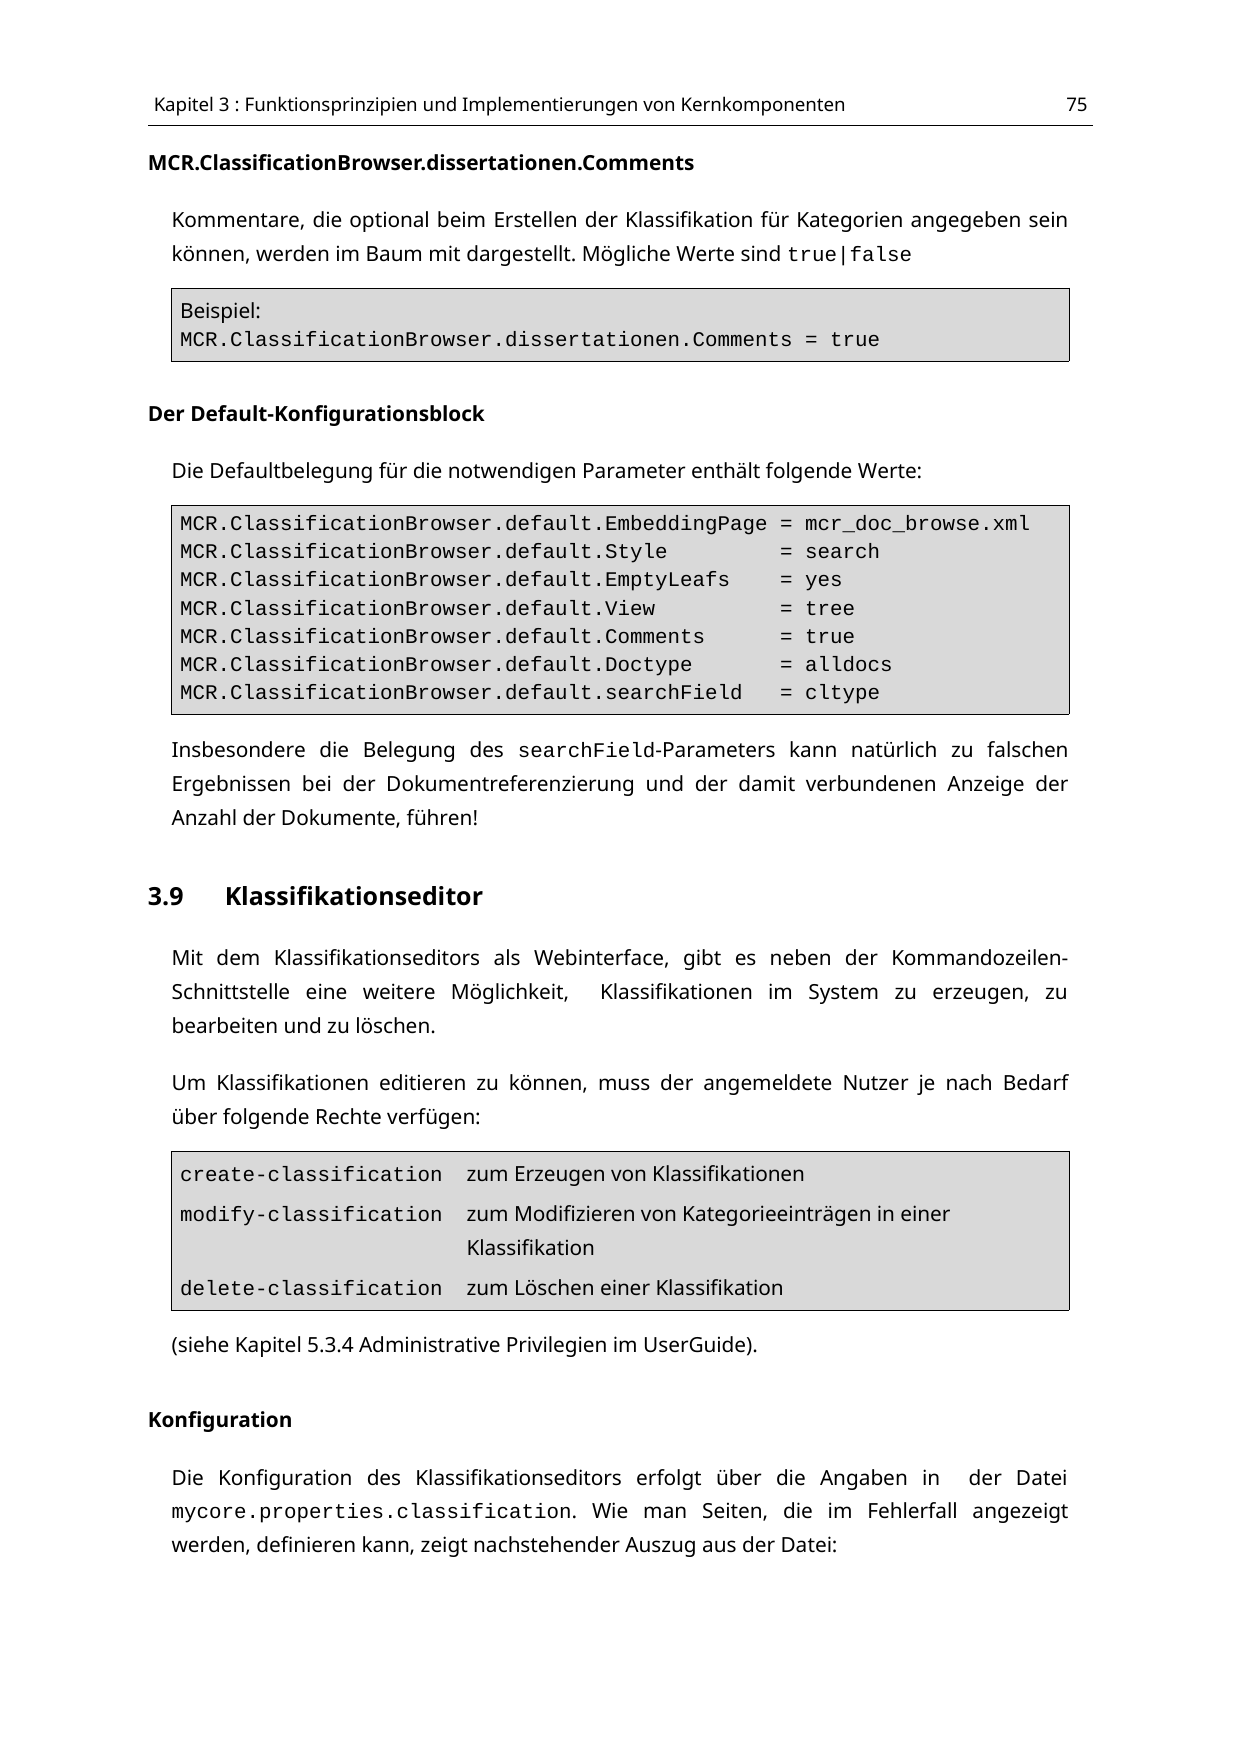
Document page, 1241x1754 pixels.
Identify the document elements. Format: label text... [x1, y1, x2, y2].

text MCR.ClassificationBrowser.default.EmbeddingPage = mcr_doc_browse.xml MCR.ClassificationBrowser.default.Style = search MCR.ClassificationBrowser.default.EmptyLeafs = yes MCR.ClassificationBrowser.default.View = tree MCR.ClassificationBrowser.default.Comments = true MCR.ClassificationBrowser.default.Doctype = alldocs MCR.ClassificationBrowser.default.searchField = cltype [172, 506, 1069, 714]
text Mit dem Klassifikationseditors als Webinterface, gibt es neben der Kommandozeilen-Schnittstelle eine weitere Möglichkeit, Klassifikationen im System zu erzeugen, zu bearbeiten und zu löschen. [171, 943, 1069, 1039]
text Insbesondere die Belegung des searchField-Parameters kann natürlich zu falschen Ergebnissen bei der Dokumentreferenzierung und der damit verbundenen Anzeige der Anzahl der Dokumente, führen! [171, 735, 1069, 831]
subtitle Der Default-Konfigurationsblock [148, 399, 1092, 427]
text delete-classification zum Löschen einer Klassifikation [172, 1264, 1069, 1310]
text Um Klassifikationen editieren zu können, muss der angemeldete Nutzer je nach Bedarf über folgende Rechte verfügen: [171, 1068, 1069, 1130]
subtitle Klassifikationseditor [148, 879, 1092, 913]
subtitle Konfiguration [148, 1405, 1092, 1433]
text create-classification zum Erzeugen von Klassifikationen [172, 1152, 1069, 1188]
text Beispiel: MCR.ClassificationBrowser.dissertationen.Comments = true [172, 289, 1069, 361]
text Die Konfiguration des Klassifikationseditors erfolgt über die Angaben in der Datei mycore.properties.classification. Wie man Seiten, die im Fehlerfall angezeigt werden, definieren kann, zeigt nachstehender Auszug aus der Datei: [171, 1463, 1069, 1559]
text Die Defaultbelegung für die notwendigen Parameter enthält folgende Werte: [171, 456, 1069, 484]
text Kommentare, die optional beim Erstellen der Klassifikation für Kategorien angegeben sein können, werden im Baum mit dargestellt. Mögliche Werte sind true|false [171, 205, 1069, 267]
text modify-classification zum Modifizieren von Kategorieeinträgen in einer Klassifikation [172, 1191, 1069, 1261]
text (siehe Kapitel 5.3.4 Administrative Privilegien im UserGuide). [171, 1330, 1069, 1358]
subtitle MCR.ClassificationBrowser.dissertationen.Comments [148, 148, 1092, 176]
